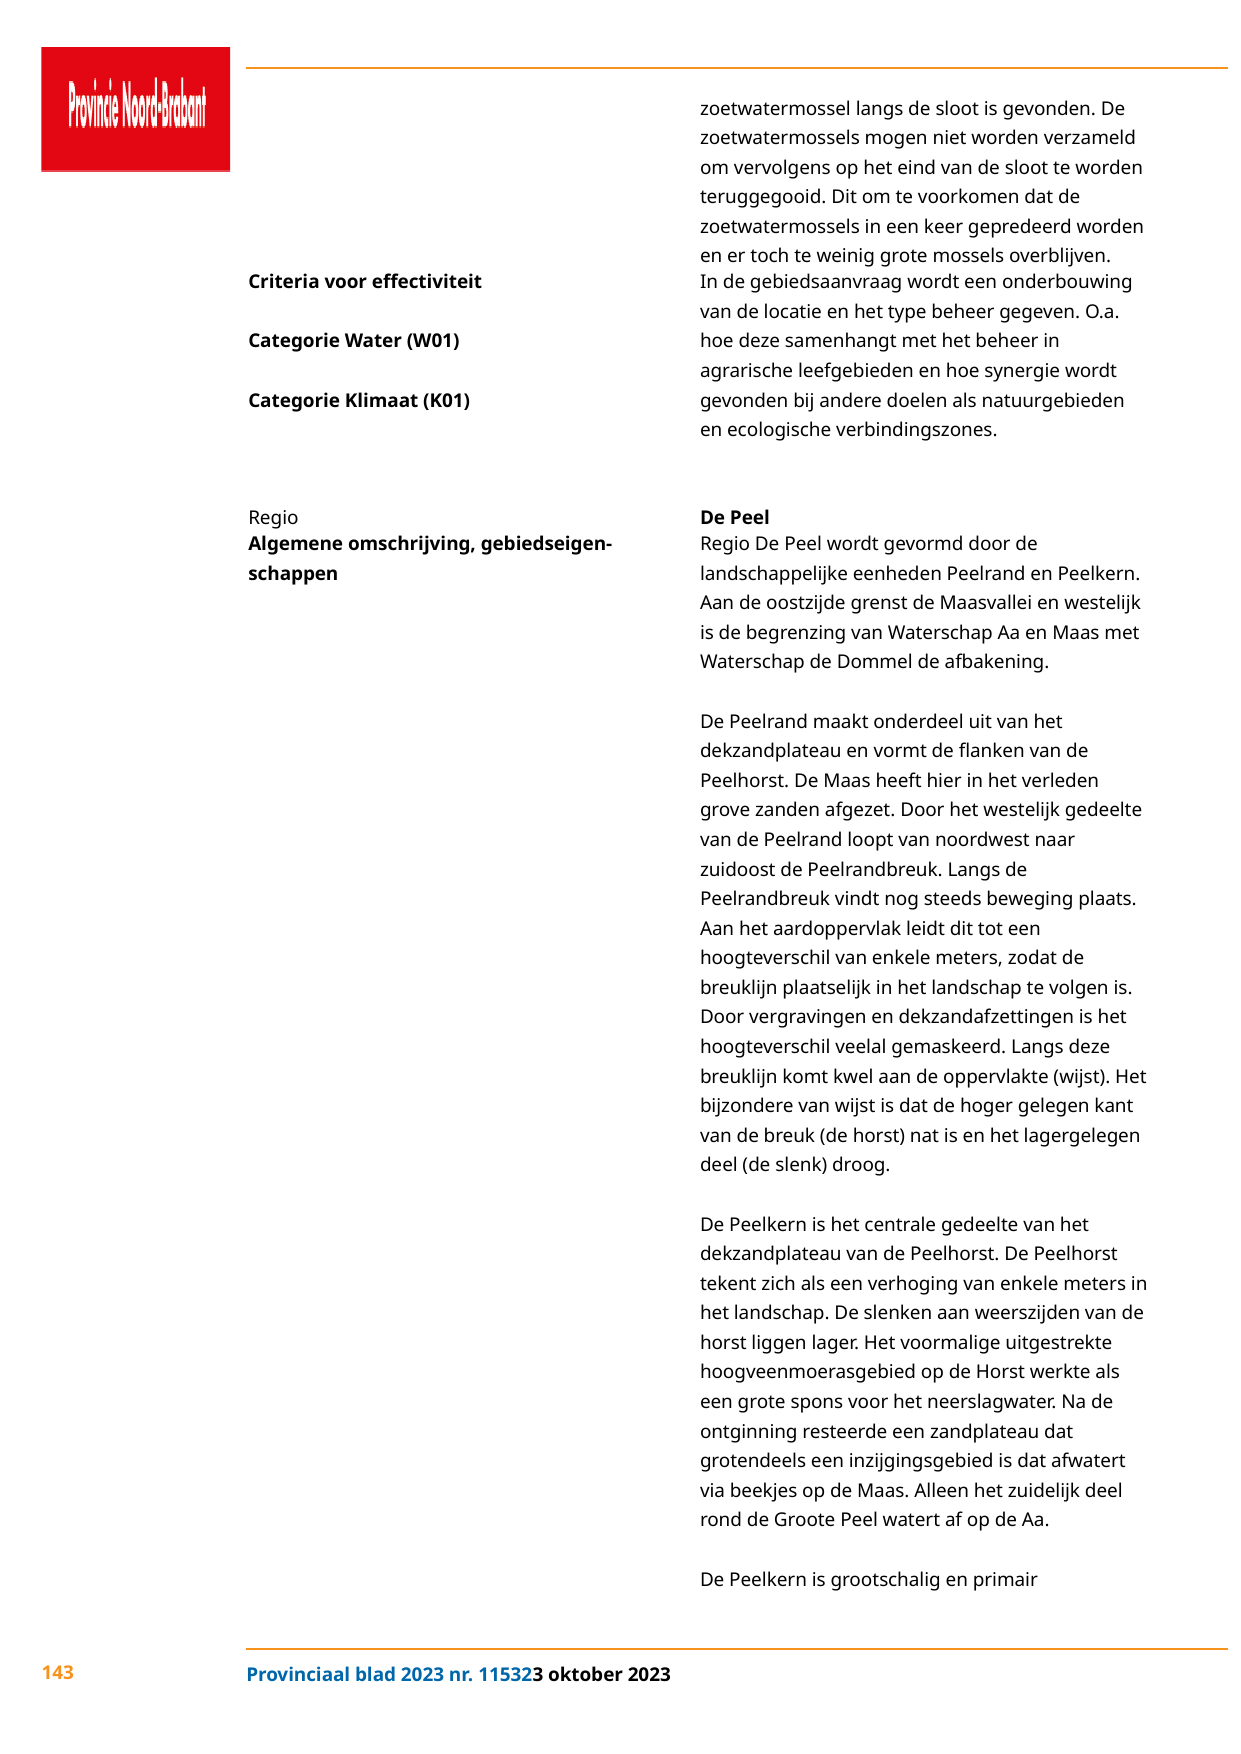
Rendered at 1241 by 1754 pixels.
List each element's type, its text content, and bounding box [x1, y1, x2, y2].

picture [41, 47, 231, 172]
table_header Regio [248, 505, 700, 530]
table_cell In de gebiedsaanvraag wordt een onderbouwing van de locatie en het type beheer gegeven. O.a. hoe deze samenhangt met het beheer in agrarische leefgebieden en hoe synergie wordt gevonden bij andere doelen als natuurgebieden en ecologische verbindingszones. [700, 269, 1152, 442]
table_header De Peel [700, 505, 1152, 530]
table_cell zoetwatermossel langs de sloot is gevonden. De zoetwatermossels mogen niet worden verzameld om vervolgens op het eind van de sloot te worden teruggegooid. Dit om te voorkomen dat de zoetwatermossels in een keer gepredeerd worden en er toch te weinig grote mossels overblijven. [700, 95, 1152, 268]
table_cell Regio De Peel wordt gevormd door de landschappelijke eenheden Peelrand en Peelkern. Aan de oostzijde grenst de Maasvallei en westelijk is de begrenzing van Waterschap Aa en Maas met Waterschap de Dommel de afbakening. De Peelrand maakt onderdeel uit van het dekzandplateau en vormt de flanken van de Peelhorst. De Maas heeft hier in het verleden grove zanden afgezet. Door het westelijk gedeelte van de Peelrand loopt van noordwest naar zuidoost de Peelrandbreuk. Langs de Peelrandbreuk vindt nog steeds beweging plaats. Aan het aardoppervlak leidt dit tot een hoogteverschil van enkele meters, zodat de breuklijn plaatselijk in het landschap te volgen is. Door vergravingen en dekzandafzettingen is het hoogteverschil veelal gemaskeerd. Langs deze breuklijn komt kwel aan de oppervlakte (wijst). Het bijzondere van wijst is dat de hoger gelegen kant van de breuk (de horst) nat is en het lagergelegen deel (de slenk) droog. De Peelkern is het centrale gedeelte van het dekzandplateau van de Peelhorst. De Peelhorst tekent zich als een verhoging van enkele meters in het landschap. De slenken aan weerszijden van de horst liggen lager. Het voormalige uitgestrekte hoogveenmoerasgebied op de Horst werkte als een grote spons voor het neerslagwater. Na de ontginning resteerde een zandplateau dat grotendeels een inzijgingsgebied is dat afwatert via beekjes op de Maas. Alleen het zuidelijk deel rond de Groote Peel watert af op de Aa. De Peelkern is grootschalig en primair [700, 530, 1152, 1591]
table_cell Algemene omschrijving, gebiedseigen-schappen [248, 530, 700, 1591]
table_cell Criteria voor effectiviteit Categorie Water (W01) Categorie Klimaat (K01) [248, 269, 700, 442]
table_cell [248, 95, 700, 268]
